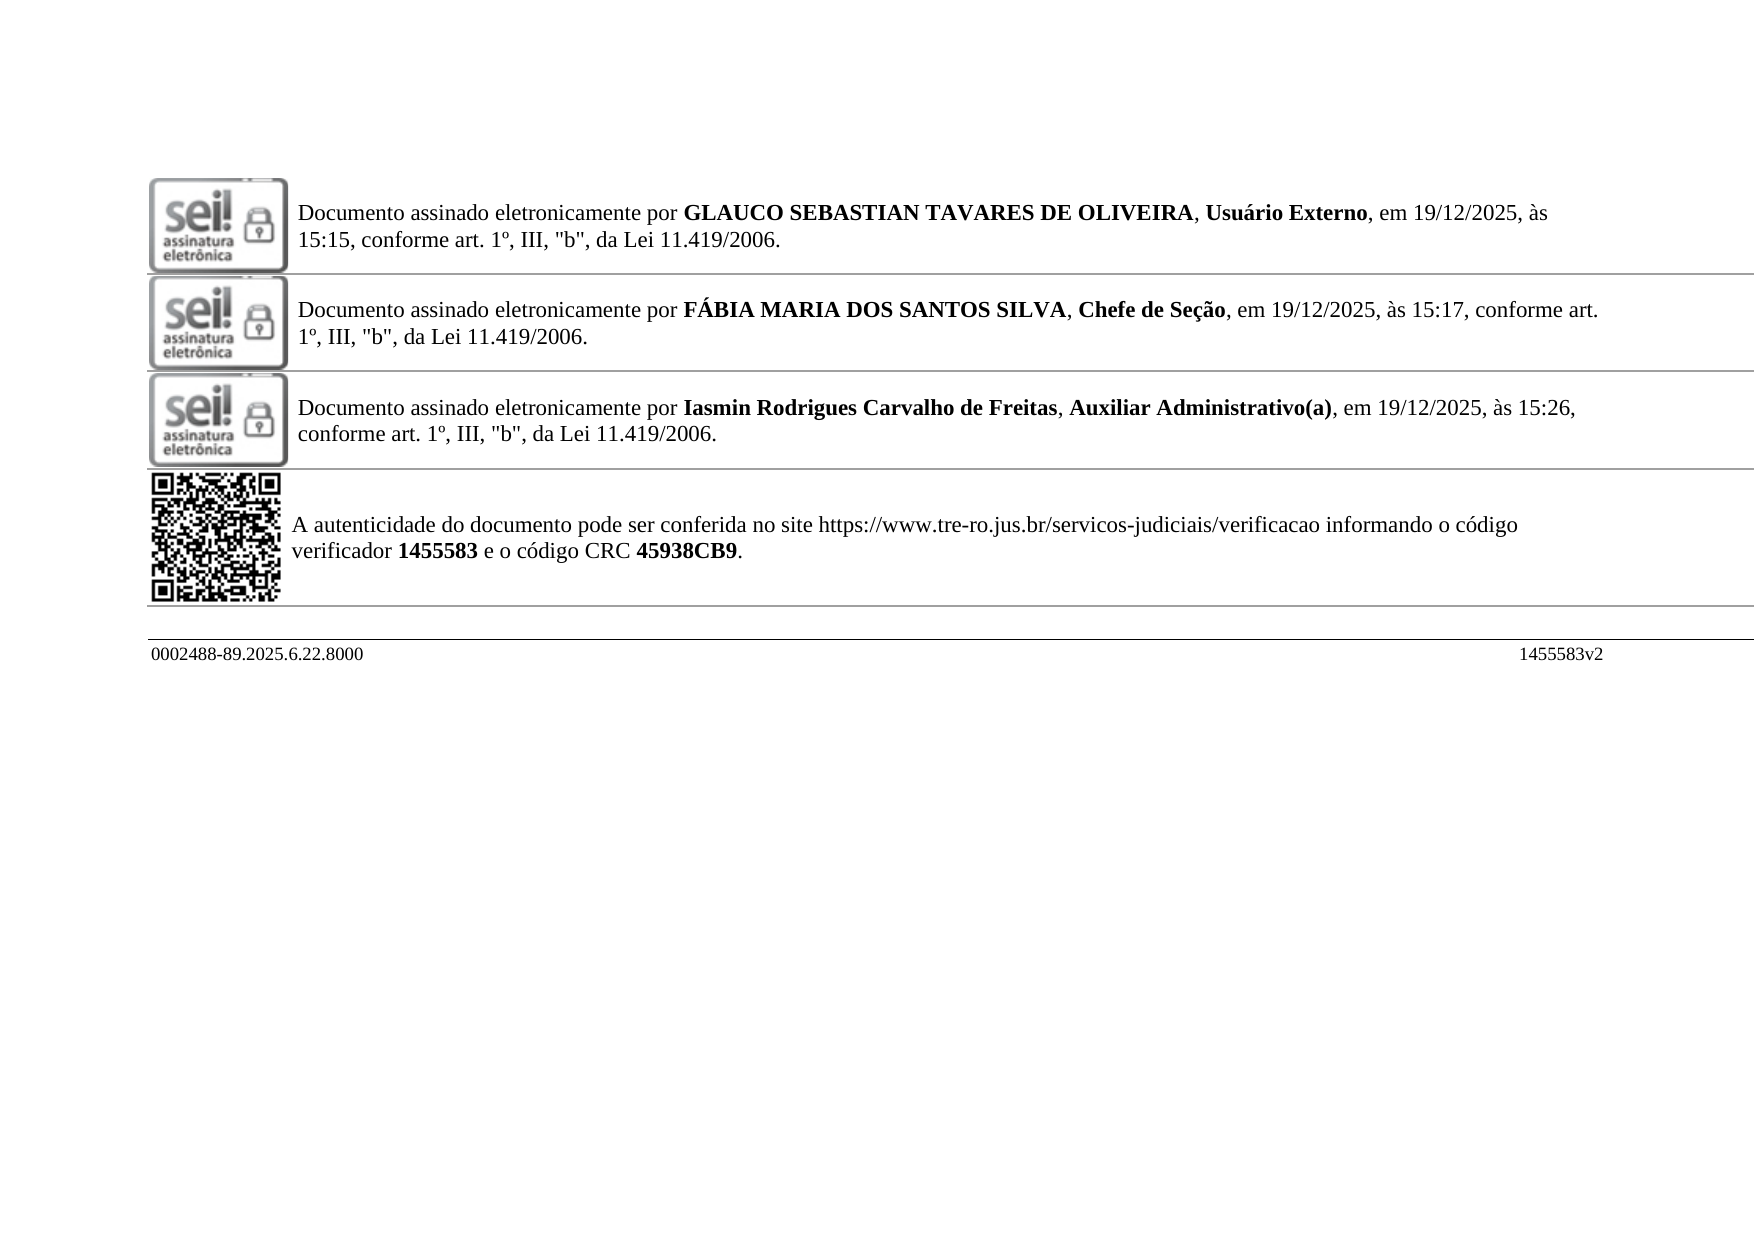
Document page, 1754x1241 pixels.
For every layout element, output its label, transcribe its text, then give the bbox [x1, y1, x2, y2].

table_header [148, 275, 296, 370]
table_header A autenticidade do documento pode ser conferida no site https://www.tre-ro.jus.br/servicos-judiciais/verificacao informando o código verificador 1455583 e o código CRC 45938CB9. [290, 470, 1606, 605]
table_header Documento assinado eletronicamente por FÁBIA MARIA DOS SANTOS SILVA, Chefe de Seção, em 19/12/2025, às 15:17, conforme art. 1º, III, "b", da Lei 11.419/2006. [296, 275, 1606, 370]
table_header Documento assinado eletronicamente por Iasmin Rodrigues Carvalho de Freitas, Auxiliar Administrativo(a), em 19/12/2025, às 15:26, conforme art. 1º, III, "b", da Lei 11.419/2006. [296, 372, 1606, 468]
table_header 1455583v2 [877, 640, 1606, 667]
table_header [284, 470, 290, 605]
table_header 0002488-89.2025.6.22.8000 [148, 640, 877, 667]
table_header [148, 177, 296, 273]
table_header [148, 372, 296, 468]
table_header Documento assinado eletronicamente por GLAUCO SEBASTIAN TAVARES DE OLIVEIRA, Usuário Externo, em 19/12/2025, às 15:15, conforme art. 1º, III, "b", da Lei 11.419/2006. [296, 177, 1606, 273]
